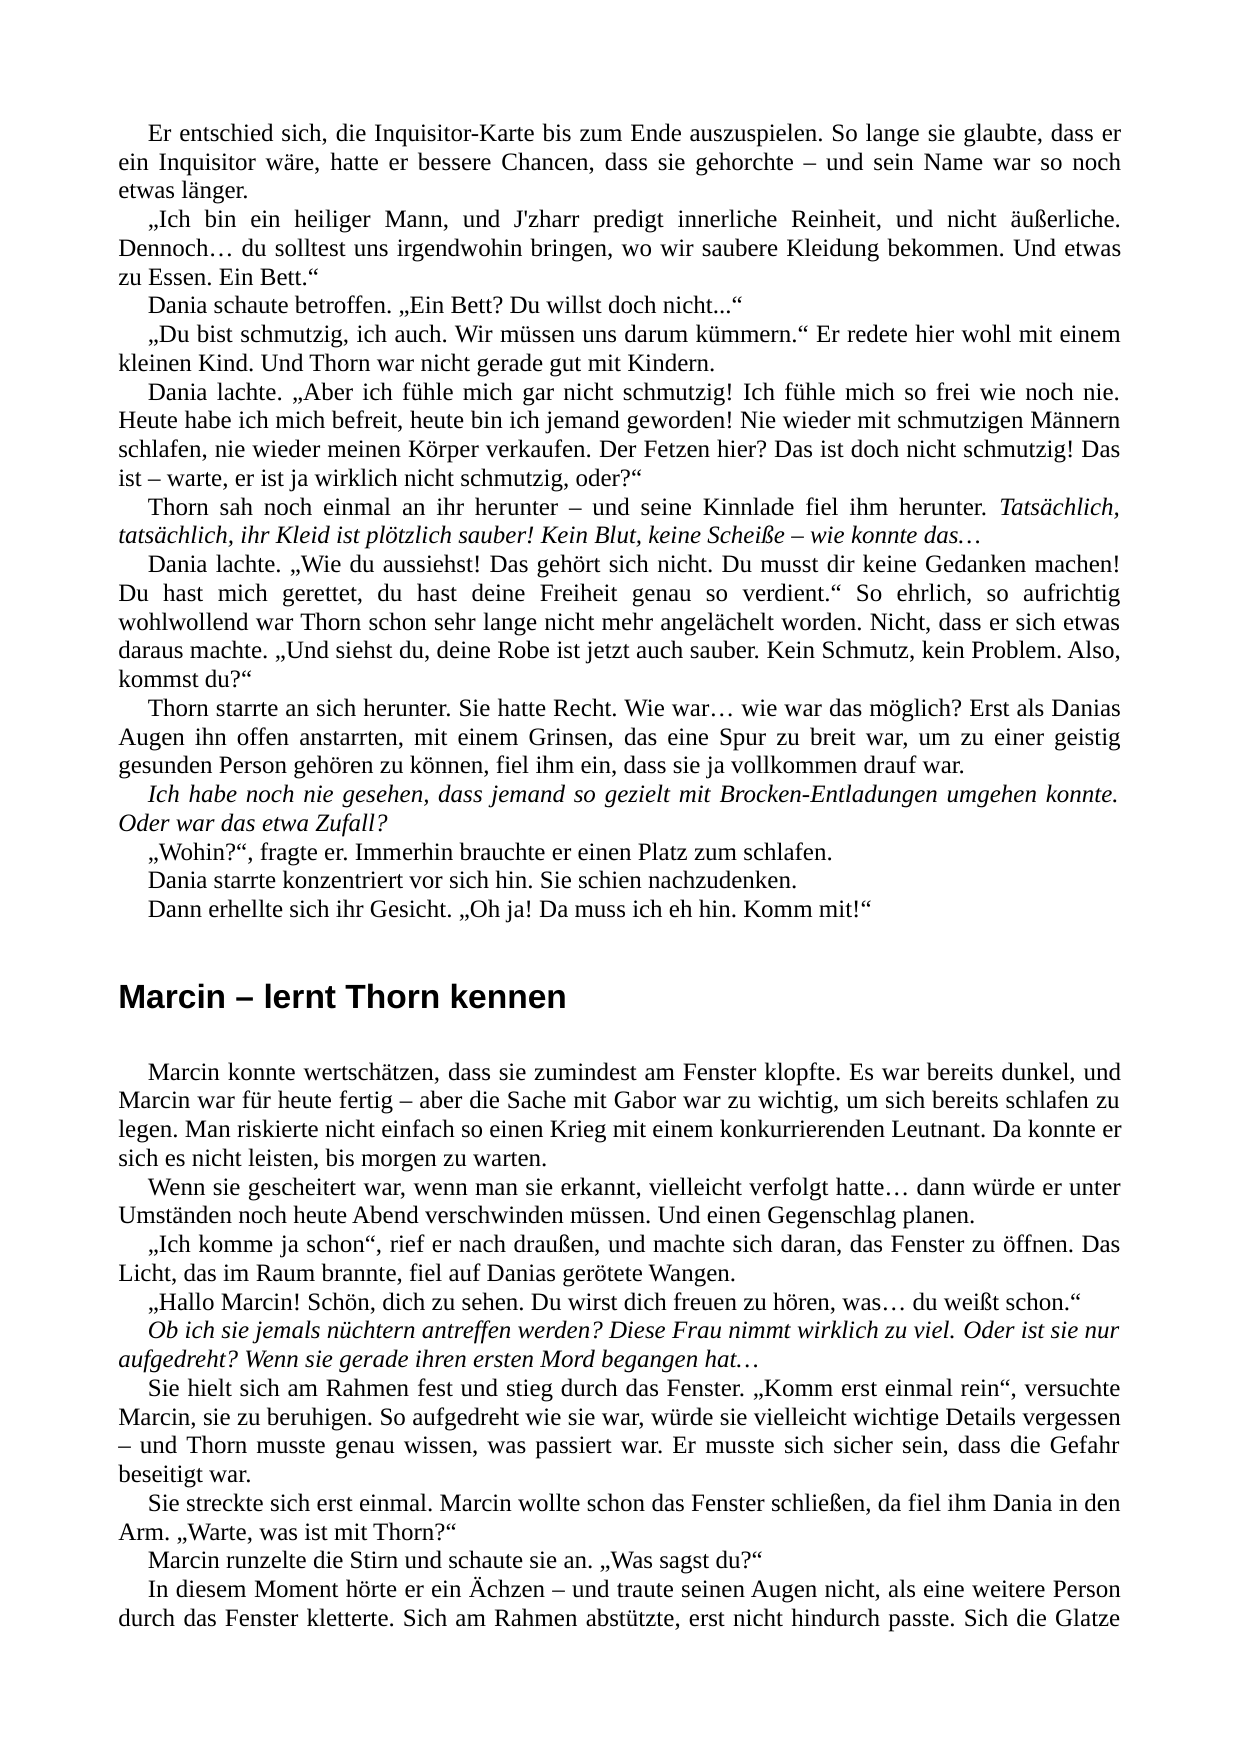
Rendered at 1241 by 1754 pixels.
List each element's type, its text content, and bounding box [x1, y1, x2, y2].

text Dania lachte. „Wie du aussiehst! Das gehört sich nicht. Du musst dir keine Gedanken machen! Du hast mich gerettet, du hast deine Freiheit genau so verdient.“ So ehrlich, so aufrichtig wohlwollend war Thorn schon sehr lange nicht mehr angelächelt worden. Nicht, dass er sich etwas daraus machte. „Und siehst du, deine Robe ist jetzt auch sauber. Kein Schmutz, kein Problem. Also, kommst du?“ [118, 549, 1122, 693]
text Dann erhellte sich ihr Gesicht. „Oh ja! Da muss ich eh hin. Komm mit!“ [118, 894, 1122, 923]
text Wenn sie gescheitert war, wenn man sie erkannt, vielleicht verfolgt hatte… dann würde er unter Umständen noch heute Abend verschwinden müssen. Und einen Gegenschlag planen. [118, 1172, 1122, 1229]
text Sie hielt sich am Rahmen fest und stieg durch das Fenster. „Komm erst einmal rein“, versuchte Marcin, sie zu beruhigen. So aufgedreht wie sie war, würde sie vielleicht wichtige Details vergessen – und Thorn musste genau wissen, was passiert war. Er musste sich sicher sein, dass die Gefahr beseitigt war. [118, 1373, 1122, 1488]
text Er entschied sich, die Inquisitor-Karte bis zum Ende auszuspielen. So lange sie glaubte, dass er ein Inquisitor wäre, hatte er bessere Chancen, dass sie gehorchte – und sein Name war so noch etwas länger. [118, 118, 1122, 204]
text Ich habe noch nie gesehen, dass jemand so gezielt mit Brocken-Entladungen umgehen konnte. Oder war das etwa Zufall? [118, 779, 1122, 837]
subtitle Marcin – lernt Thorn kennen [118, 977, 1122, 1016]
text „Ich komme ja schon“, rief er nach draußen, und machte sich daran, das Fenster zu öffnen. Das Licht, das im Raum brannte, fiel auf Danias gerötete Wangen. [118, 1229, 1122, 1287]
text Marcin runzelte die Stirn und schaute sie an. „Was sagst du?“ [118, 1546, 1122, 1574]
text Ob ich sie jemals nüchtern antreffen werden? Diese Frau nimmt wirklich zu viel. Oder ist sie nur aufgedreht? Wenn sie gerade ihren ersten Mord begangen hat… [118, 1316, 1122, 1373]
text „Wohin?“, fragte er. Immerhin brauchte er einen Platz zum schlafen. [118, 837, 1122, 866]
text Thorn starrte an sich herunter. Sie hatte Recht. Wie war… wie war das möglich? Erst als Danias Augen ihn offen anstarrten, mit einem Grinsen, das eine Spur zu breit war, um zu einer geistig gesunden Person gehören zu können, fiel ihm ein, dass sie ja vollkommen drauf war. [118, 693, 1122, 779]
text Thorn sah noch einmal an ihr herunter – und seine Kinnlade fiel ihm herunter. Tatsächlich, tatsächlich, ihr Kleid ist plötzlich sauber! Kein Blut, keine Scheiße – wie konnte das… [118, 492, 1122, 549]
text „Hallo Marcin! Schön, dich zu sehen. Du wirst dich freuen zu hören, was… du weißt schon.“ [118, 1287, 1122, 1316]
text Dania starrte konzentriert vor sich hin. Sie schien nachzudenken. [118, 866, 1122, 894]
text Marcin konnte wertschätzen, dass sie zumindest am Fenster klopfte. Es war bereits dunkel, und Marcin war für heute fertig – aber die Sache mit Gabor war zu wichtig, um sich bereits schlafen zu legen. Man riskierte nicht einfach so einen Krieg mit einem konkurrierenden Leutnant. Da konnte er sich es nicht leisten, bis morgen zu warten. [118, 1057, 1122, 1172]
text Dania schaute betroffen. „Ein Bett? Du willst doch nicht...“ [118, 291, 1122, 319]
text In diesem Moment hörte er ein Ächzen – und traute seinen Augen nicht, als eine weitere Person durch das Fenster kletterte. Sich am Rahmen abstützte, erst nicht hindurch passte. Sich die Glatze [118, 1574, 1122, 1632]
text „Du bist schmutzig, ich auch. Wir müssen uns darum kümmern.“ Er redete hier wohl mit einem kleinen Kind. Und Thorn war nicht gerade gut mit Kindern. [118, 319, 1122, 377]
text Dania lachte. „Aber ich fühle mich gar nicht schmutzig! Ich fühle mich so frei wie noch nie. Heute habe ich mich befreit, heute bin ich jemand geworden! Nie wieder mit schmutzigen Männern schlafen, nie wieder meinen Körper verkaufen. Der Fetzen hier? Das ist doch nicht schmutzig! Das ist – warte, er ist ja wirklich nicht schmutzig, oder?“ [118, 377, 1122, 492]
text „Ich bin ein heiliger Mann, und J'zharr predigt innerliche Reinheit, und nicht äußerliche. Dennoch… du solltest uns irgendwohin bringen, wo wir saubere Kleidung bekommen. Und etwas zu Essen. Ein Bett.“ [118, 204, 1122, 291]
text Sie streckte sich erst einmal. Marcin wollte schon das Fenster schließen, da fiel ihm Dania in den Arm. „Warte, was ist mit Thorn?“ [118, 1488, 1122, 1546]
